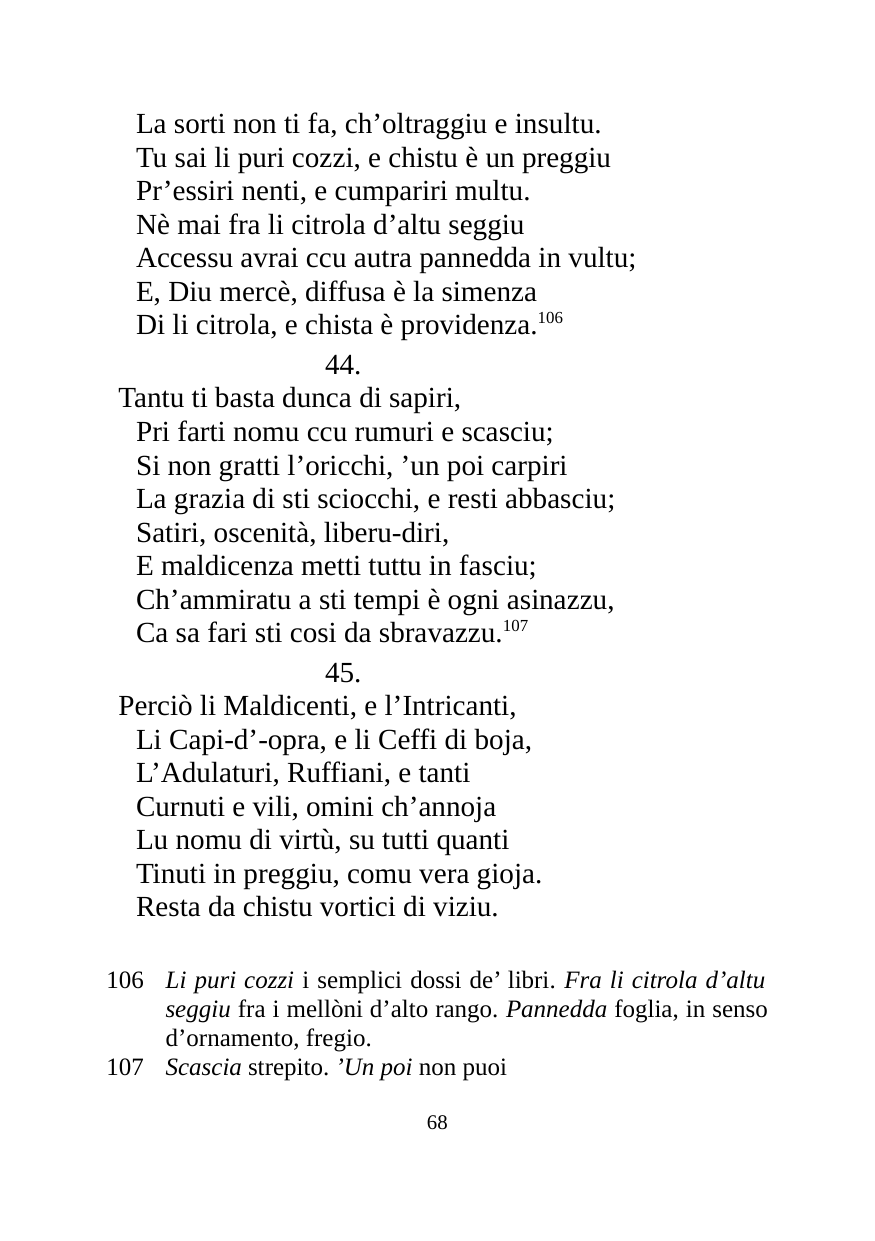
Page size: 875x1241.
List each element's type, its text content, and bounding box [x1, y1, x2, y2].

text Scascia strepito. ’Un poi non puoi [106, 1052, 768, 1080]
text 44. [325, 347, 768, 381]
text 45. [325, 655, 768, 688]
text Tantu ti basta dunca di sapiri, Pri farti nomu ccu rumuri e scasciu; Si non gratti l’oricchi, ’un poi carpiri La grazia di sti sciocchi, e resti abbasciu; Satiri, oscenità, liberu-diri, E maldicenza metti tuttu in fasciu; Ch’ammiratu a sti tempi è ogni asinazzu, Ca sa fari sti cosi da sbravazzu. [118, 381, 768, 649]
text La sorti non ti fa, ch’oltraggiu e insultu. Tu sai li puri cozzi, e chistu è un preggiu Pr’essiri nenti, e cumpariri multu. Nè mai fra li citrola d’altu seggiu Accessu avrai ccu autra pannedda in vultu; E, Diu mercè, diffusa è la simenza Di li citrola, e chista è providenza. [118, 106, 768, 341]
text Perciò li Maldicenti, e l’Intricanti, Li Capi-d’-opra, e li Ceffi di boja, L’Adulaturi, Ruffiani, e tanti Curnuti e vili, omini ch’annoja Lu nomu di virtù, su tutti quanti Tinuti in preggiu, comu vera gioja. Resta da chistu vortici di viziu. [118, 688, 768, 923]
text Li puri cozzi i semplici dossi de’ libri. Fra li citrola d’altu seggiu fra i mellòni d’alto rango. Pannedda foglia, in senso d’ornamento, fregio. [106, 965, 768, 1052]
